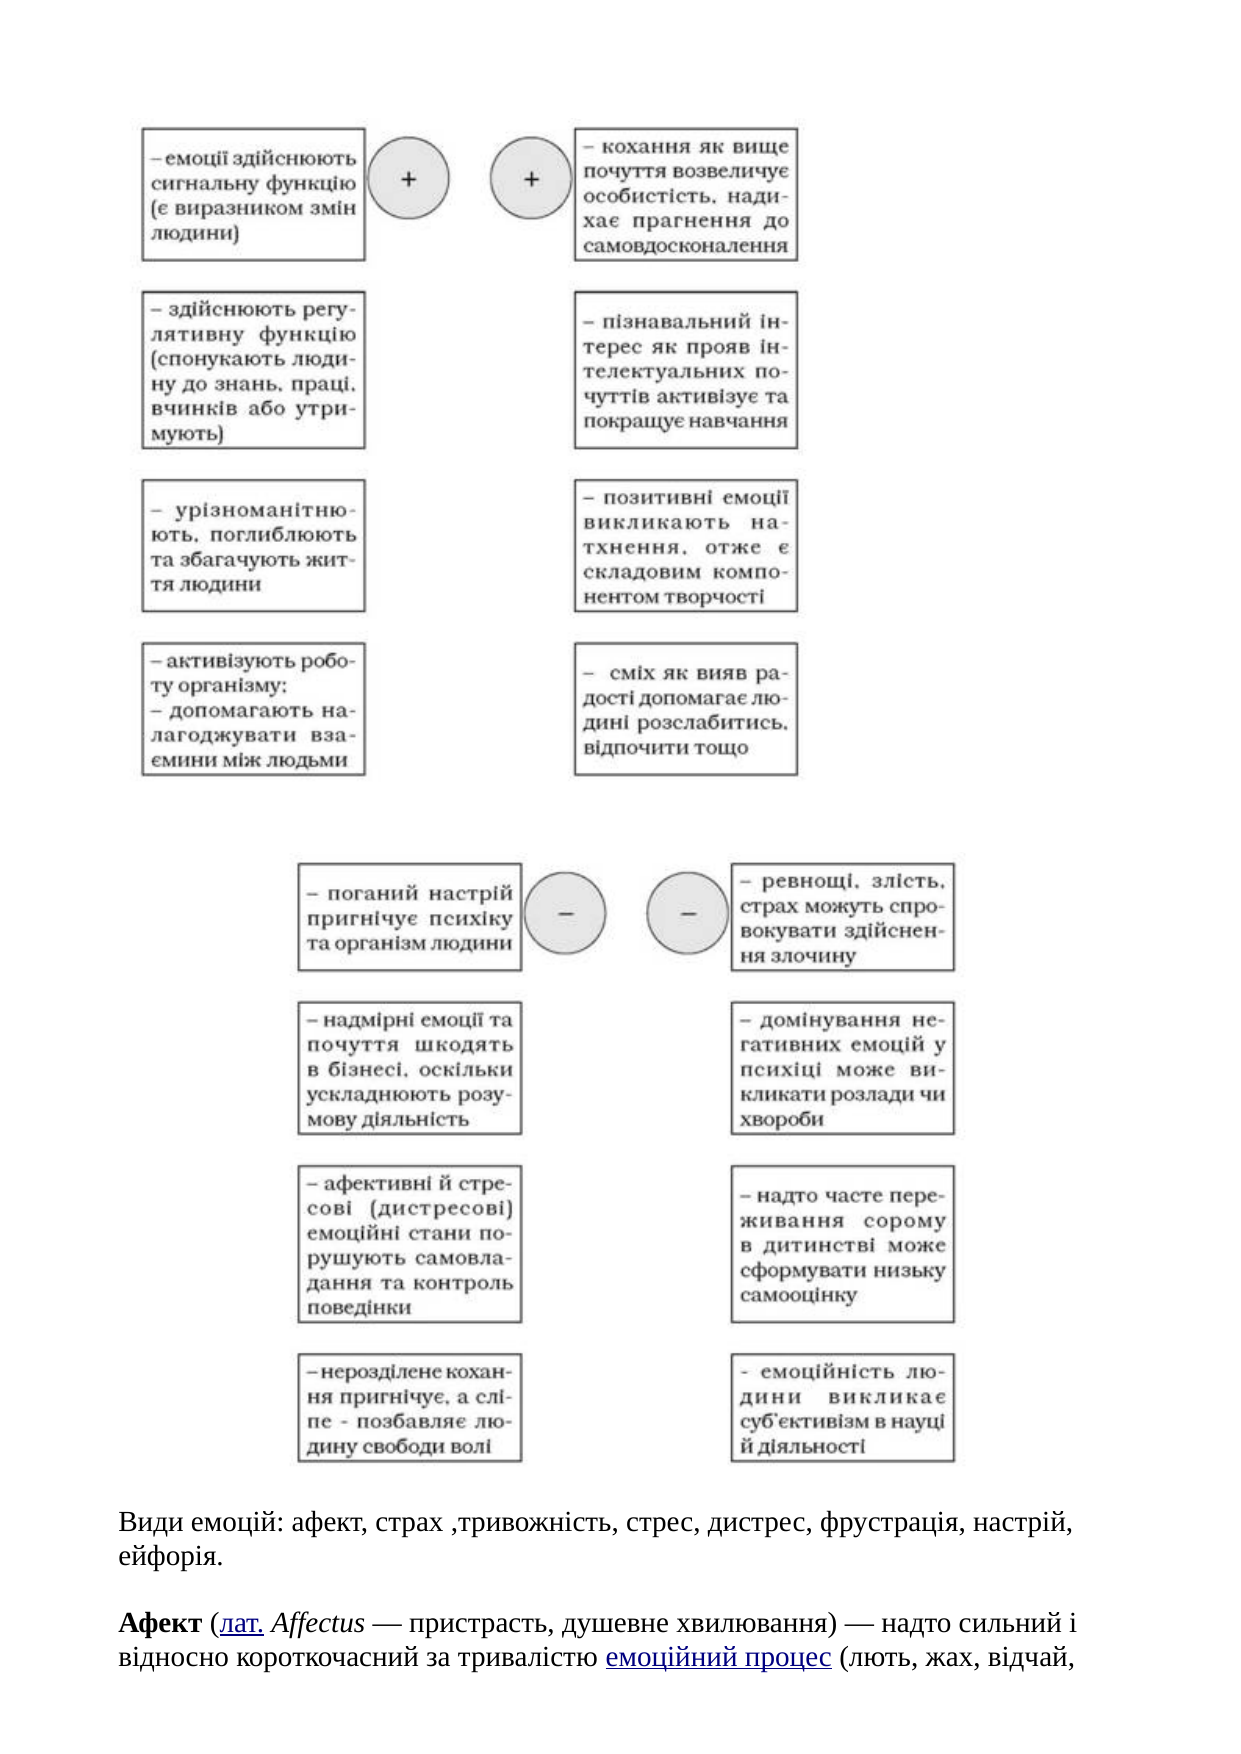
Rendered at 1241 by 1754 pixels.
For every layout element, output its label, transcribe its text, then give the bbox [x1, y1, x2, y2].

text Афект (лат. Affectus — пристрасть, душевне хвилювання) — надто сильний і відносно короткочасний за тривалістю емоційний процес (лють, жах, відчай, [118, 1605, 1122, 1672]
text Види емоцій: афект, страх ,тривожність, стрес, дистрес, фрустрація, настрій, ейфорія. [118, 1504, 1122, 1572]
